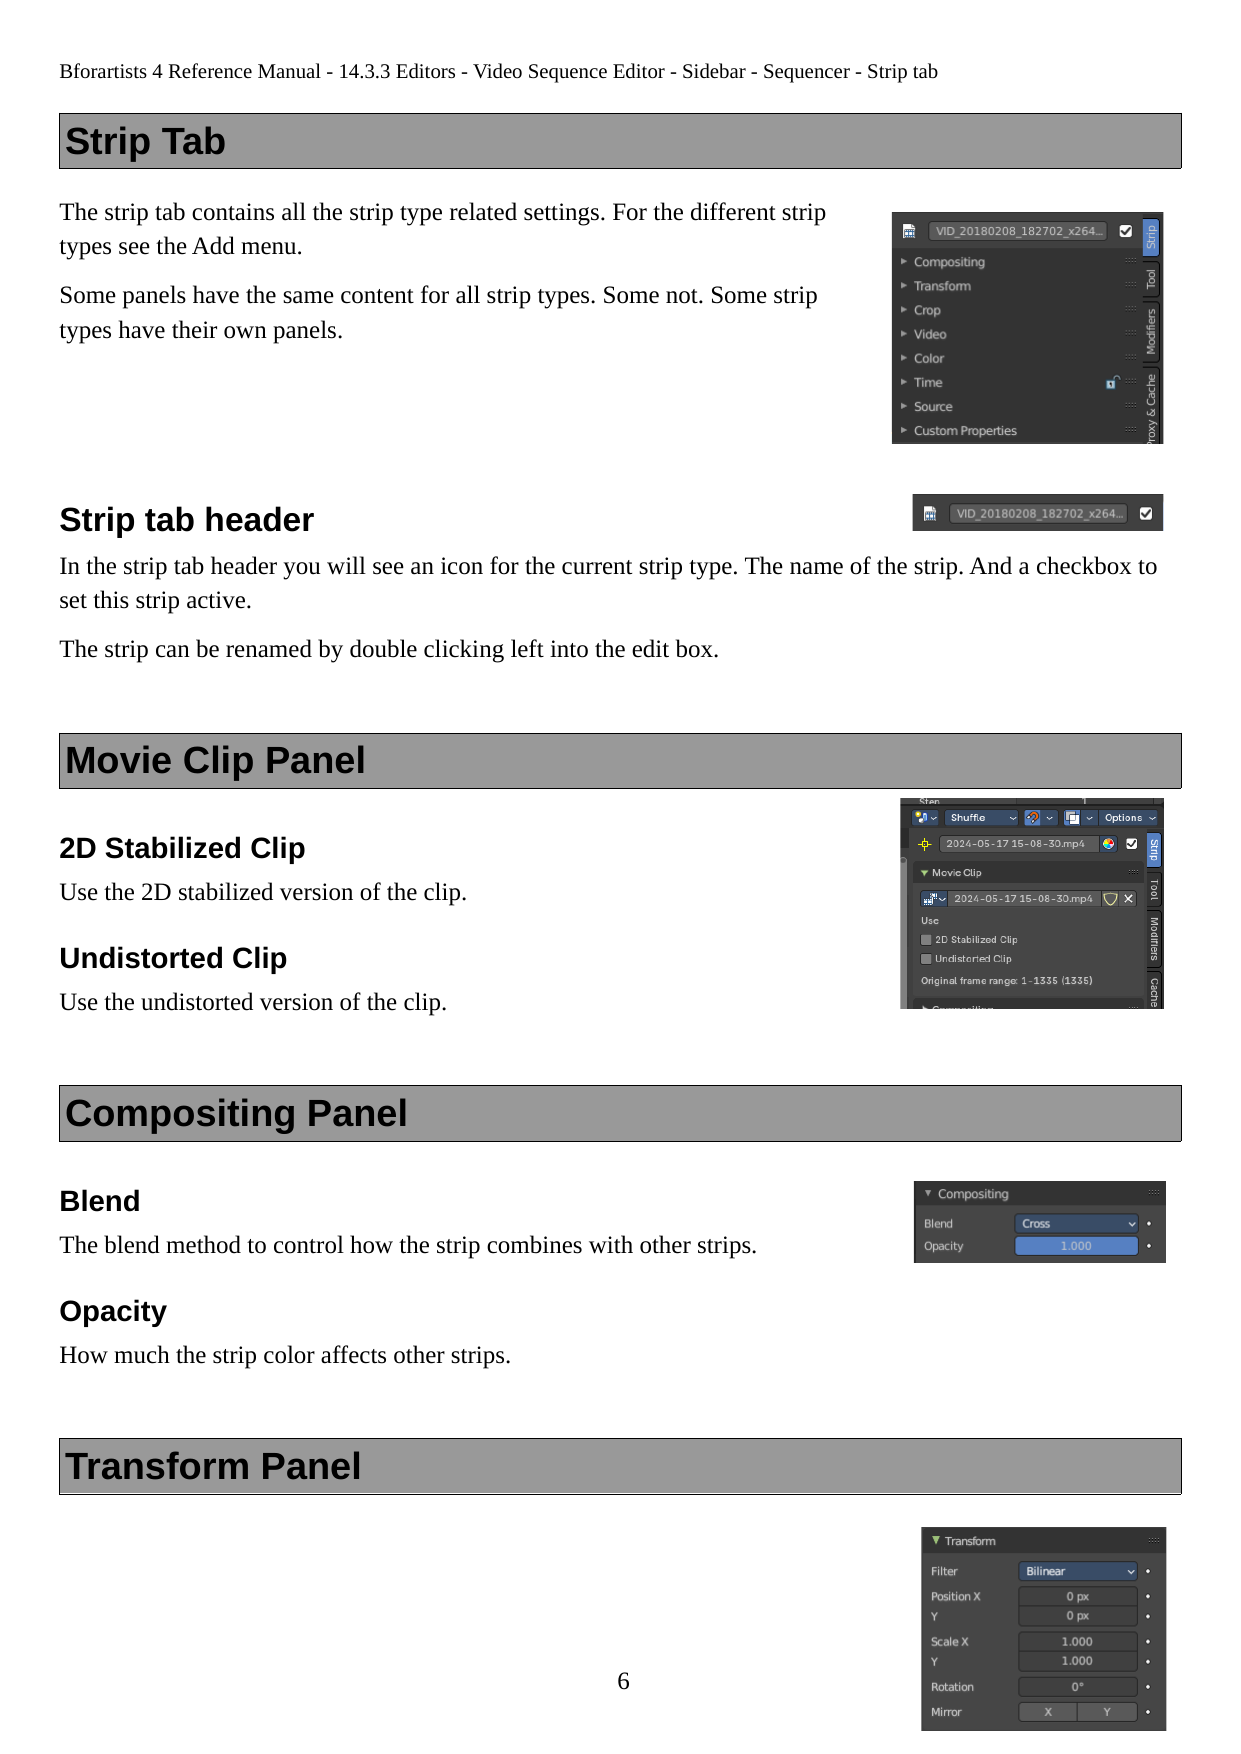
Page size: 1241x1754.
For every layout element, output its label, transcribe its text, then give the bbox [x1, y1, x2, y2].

subtitle [1164, 941, 1181, 975]
text Some panels have the same content for all strip types. Some not. Some strip types have their own panels. [59, 280, 891, 343]
subtitle [1166, 1184, 1181, 1218]
text The blend method to control how the strip combines with other strips. [59, 1230, 913, 1259]
text In the strip tab header you will see an icon for the current strip type. The name of the strip. And a checkbox to set this strip active. [59, 551, 1181, 614]
subtitle [1164, 831, 1181, 865]
table_header Movie Clip Panel [60, 734, 1181, 788]
text Use the 2D stabilized version of the clip. [59, 877, 900, 906]
picture [891, 212, 1164, 444]
picture [912, 494, 1164, 531]
table_header Compositing Panel [60, 1086, 1181, 1141]
subtitle Undistorted Clip [59, 941, 900, 975]
table_header Strip Tab [60, 114, 1181, 168]
picture [921, 1527, 1167, 1731]
subtitle Blend [59, 1184, 913, 1218]
text The strip can be renamed by double clicking left into the edit box. [59, 634, 1181, 663]
subtitle Strip tab header [59, 499, 1181, 538]
picture [913, 1181, 1166, 1263]
text Use the undistorted version of the clip. [59, 987, 1181, 1016]
text The strip tab contains all the strip type related settings. For the different strip types see the Add menu. [59, 197, 1181, 260]
subtitle 2D Stabilized Clip [59, 831, 900, 865]
picture [900, 798, 1164, 1009]
table_header Transform Panel [60, 1439, 1181, 1493]
subtitle Opacity [59, 1294, 1181, 1328]
text How much the strip color affects other strips. [59, 1340, 1181, 1369]
